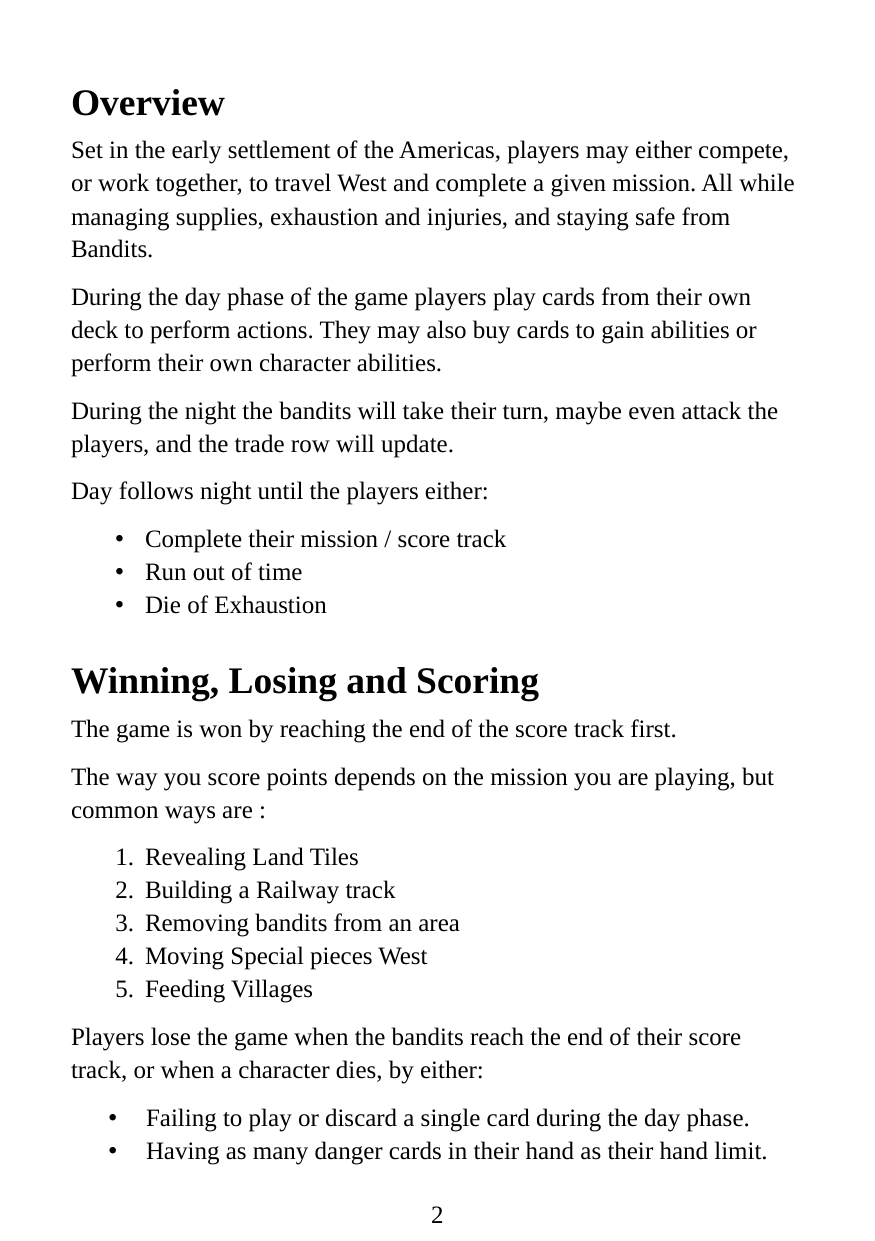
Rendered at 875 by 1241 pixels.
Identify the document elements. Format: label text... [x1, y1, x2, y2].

text Day follows night until the players either: [71, 476, 803, 505]
list Having as many danger cards in their hand as their hand limit. [108, 1136, 803, 1164]
text During the day phase of the game players play cards from their own deck to perform actions. They may also buy cards to gain abilities or perform their own character abilities. [71, 282, 803, 377]
list Feeding Villages [115, 974, 803, 1003]
list Moving Special pieces West [115, 941, 803, 970]
list Run out of time [115, 557, 803, 586]
list Removing bandits from an area [115, 908, 803, 937]
text During the night the bandits will take their turn, maybe even attack the players, and the trade row will update. [71, 396, 803, 458]
list Revealing Land Tiles [115, 842, 803, 871]
list Building a Railway track [115, 875, 803, 904]
text Set in the early settlement of the Americas, players may either compete, or work together, to travel West and complete a given mission. All while managing supplies, exhaustion and injuries, and staying safe from Bandits. [71, 136, 803, 263]
text The game is won by reaching the end of the score track first. [71, 714, 803, 743]
list Die of Exhaustion [115, 590, 803, 619]
text The way you score points depends on the mission you are playing, but common ways are : [71, 762, 803, 823]
subtitle Winning, Losing and Scoring [71, 658, 803, 702]
subtitle Overview [71, 80, 803, 123]
text Players lose the game when the bandits reach the end of their score track, or when a character dies, by either: [71, 1022, 803, 1084]
list Failing to play or discard a single card during the day phase. [108, 1103, 803, 1131]
list Complete their mission / score track [115, 524, 803, 553]
